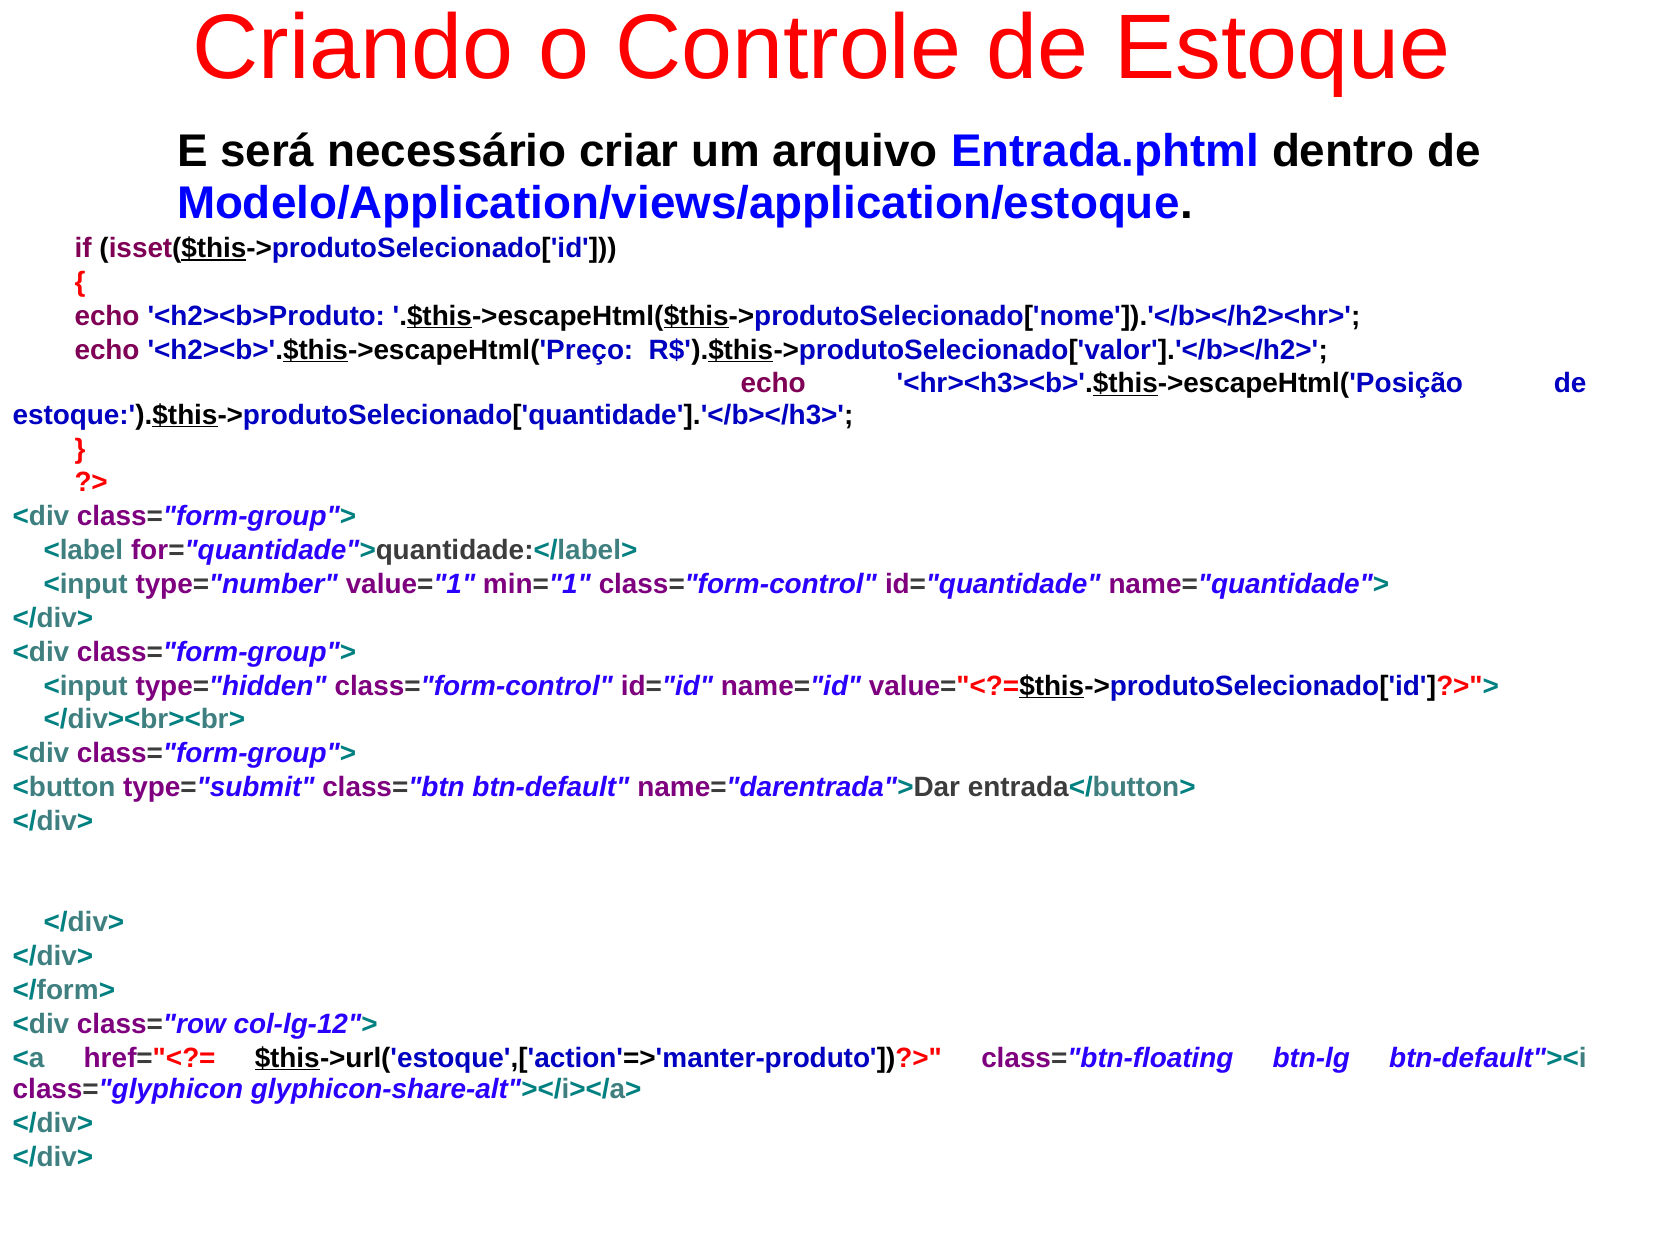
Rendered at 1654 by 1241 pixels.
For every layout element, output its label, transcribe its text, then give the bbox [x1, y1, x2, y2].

text_box E será necessário criar um arquivo Entrada.phtml dentro de Modelo/Application/views/application/estoque. [162, 117, 1509, 287]
list if (isset($this->produtoSelecionado['id'])) { echo '<h2><b>Produto: '.$this->escapeHtml($this->produtoSelecionado['nome']).'</b></h2><hr>'; echo '<h2><b>'.$this->escapeHtml('Preço: R$').$this->produtoSelecionado['valor'].'</b></h2>'; echo '<hr><h3><b>'.$this->escapeHtml('Posição de estoque:').$this->produtoSelecionado['quantidade'].'</b></h3>'; } ?> <div class="form-group"> <label for="quantidade">quantidade:</label> <input type="number" value="1" min="1" class="form-control" id="quantidade" name="quantidade"> </div> <div class="form-group"> <input type="hidden" class="form-control" id="id" name="id" value="<?=$this->produtoSelecionado['id']?>"> </div><br><br> <div class="form-group"> <button type="submit" class="btn btn-default" name="darentrada">Dar entrada</button> </div> </div> </div> </form> <div class="row col-lg-12"> <a href="<?= $this->url('estoque',['action'=>'manter-produto'])?>" class="btn-floating btn-lg btn-default"><i class="glyphicon glyphicon-share-alt"></i></a> </div> </div> [12, 232, 1587, 1232]
title Criando o Controle de Estoque [78, 0, 1567, 151]
